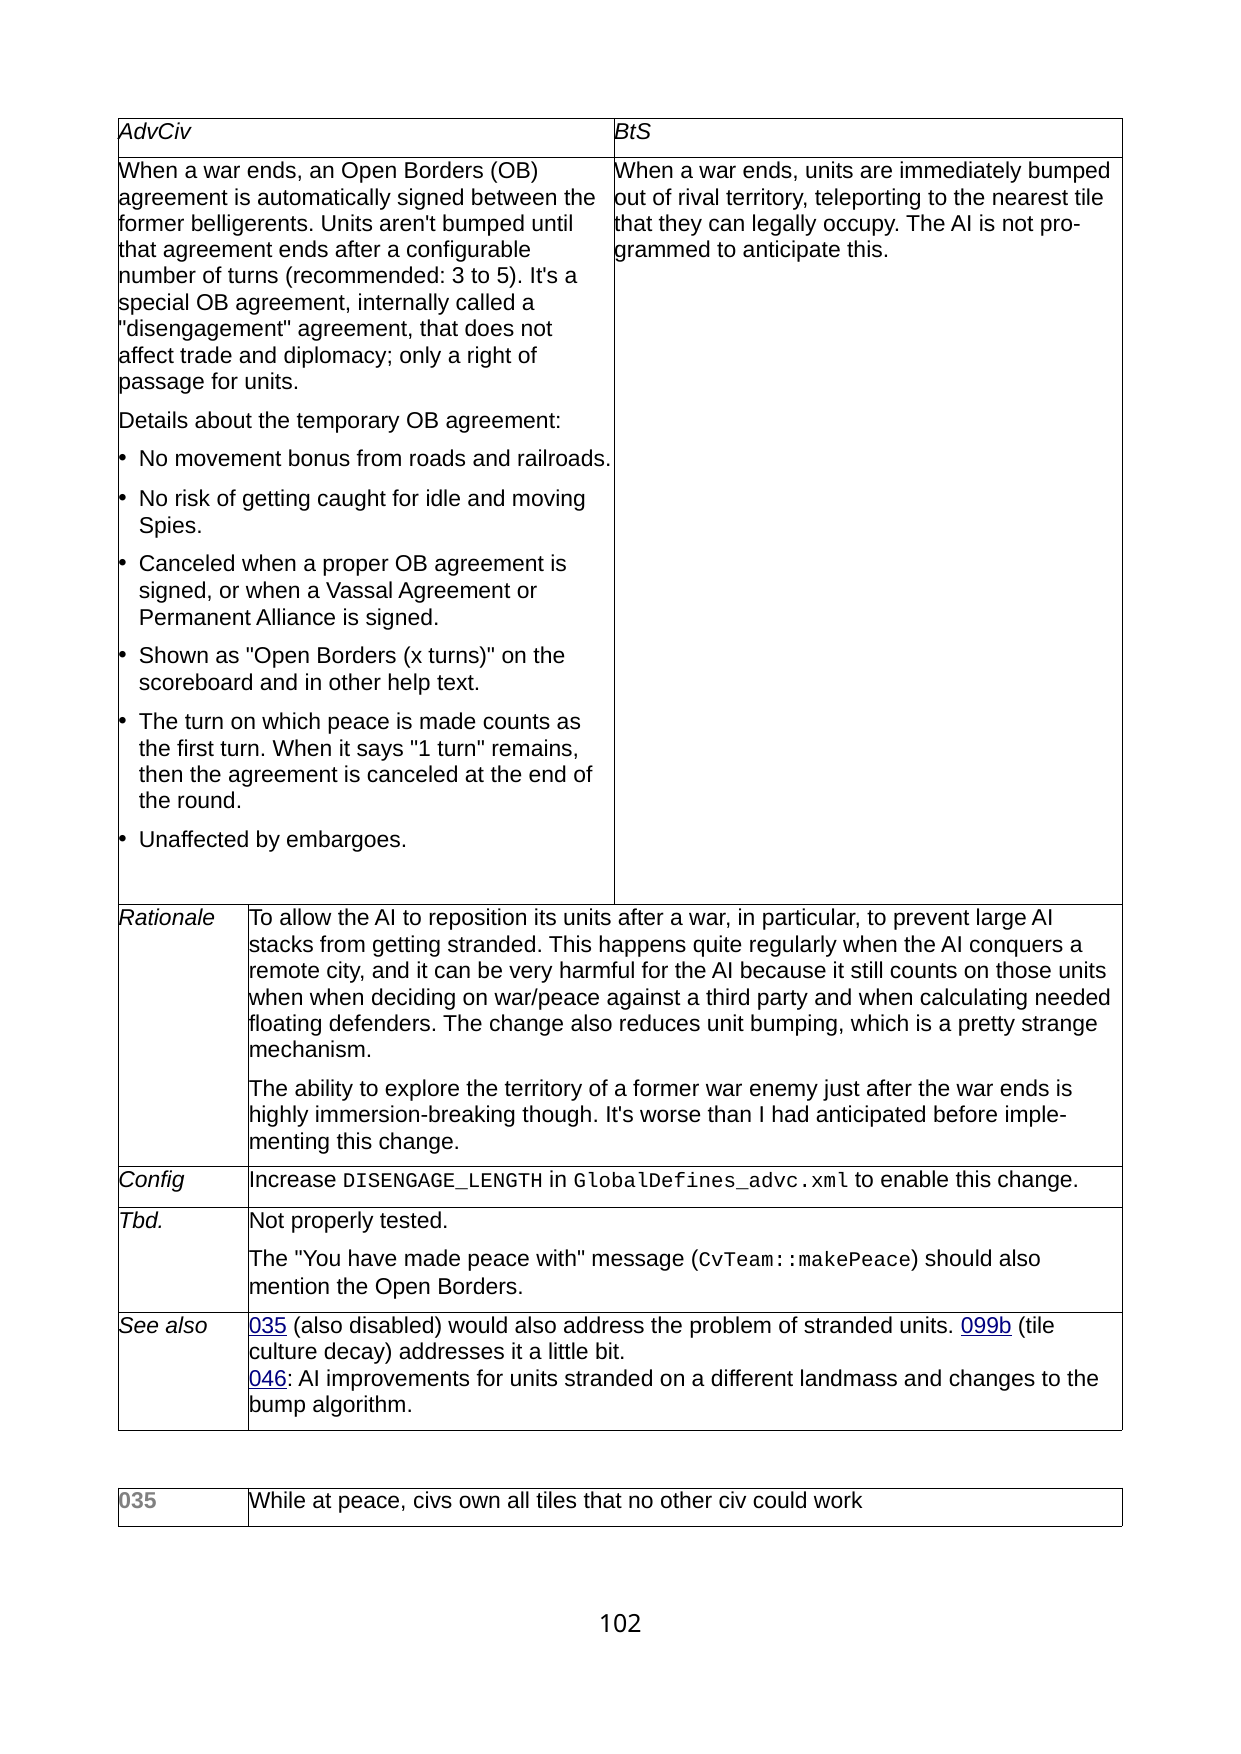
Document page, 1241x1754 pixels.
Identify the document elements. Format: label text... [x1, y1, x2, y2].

table_cell Not properly tested. The "You have made peace with" message (CvTeam::makePeace) should also mention the Open Borders. [249, 1208, 1122, 1312]
table_cell BtS [615, 119, 1122, 157]
table_cell Config [119, 1167, 248, 1207]
table_cell Tbd. [119, 1208, 248, 1312]
table_cell When a war ends, an Open Borders (OB) agreement is automatically signed between the former belligerents. Units aren't bumped until that agreement ends after a configurable number of turns (recommended: 3 to 5). It's a special OB agreement, internally called a "disengage­ment" agreement, that does not affect trade and diplomacy; only a right of passage for units. Details about the temporary OB agreement: No movement bonus from roads and railroads. No risk of getting caught for idle and moving Spies. Canceled when a proper OB agreement is signed, or when a Vassal Agreement or Permanent Alliance is signed. Shown as "Open Borders (x turns)" on the scoreboard and in other help text. The turn on which peace is made counts as the first turn. When it says "1 turn" remains, then the agreement is canceled at the end of the round. Unaffected by embargoes. [119, 158, 614, 904]
table_cell When a war ends, units are immediately bumped out of rival territory, teleporting to the nearest tile that they can legally occupy. The AI is not pro­grammed to anticipate this. [615, 158, 1122, 904]
table_header 035 [119, 1489, 248, 1526]
table_cell See also [119, 1313, 248, 1430]
table_cell Rationale [119, 905, 248, 1166]
table_header While at peace, civs own all tiles that no other civ could work [249, 1489, 1122, 1526]
table_cell Increase DISENGAGE_LENGTH in GlobalDefines_advc.xml to enable this change. [249, 1167, 1122, 1207]
table_cell AdvCiv [119, 119, 614, 157]
table_cell To allow the AI to reposition its units after a war, in particular, to prevent large AI stacks from getting stranded. This happens quite regularly when the AI conquers a remote city, and it can be very harmful for the AI because it still counts on those units when when deciding on war/peace against a third party and when calculating needed floating defenders. The change also reduces unit bumping, which is a pretty strange mechanism. The ability to explore the territory of a former war enemy just after the war ends is highly immersion-breaking though. It's worse than I had anticipated before imple­menting this change. [249, 905, 1122, 1166]
table_cell 035 (also disabled) would also address the problem of stranded units. 099b (tile culture decay) addresses it a little bit. 046: AI improvements for units stranded on a different landmass and changes to the bump algorithm. [249, 1313, 1122, 1430]
